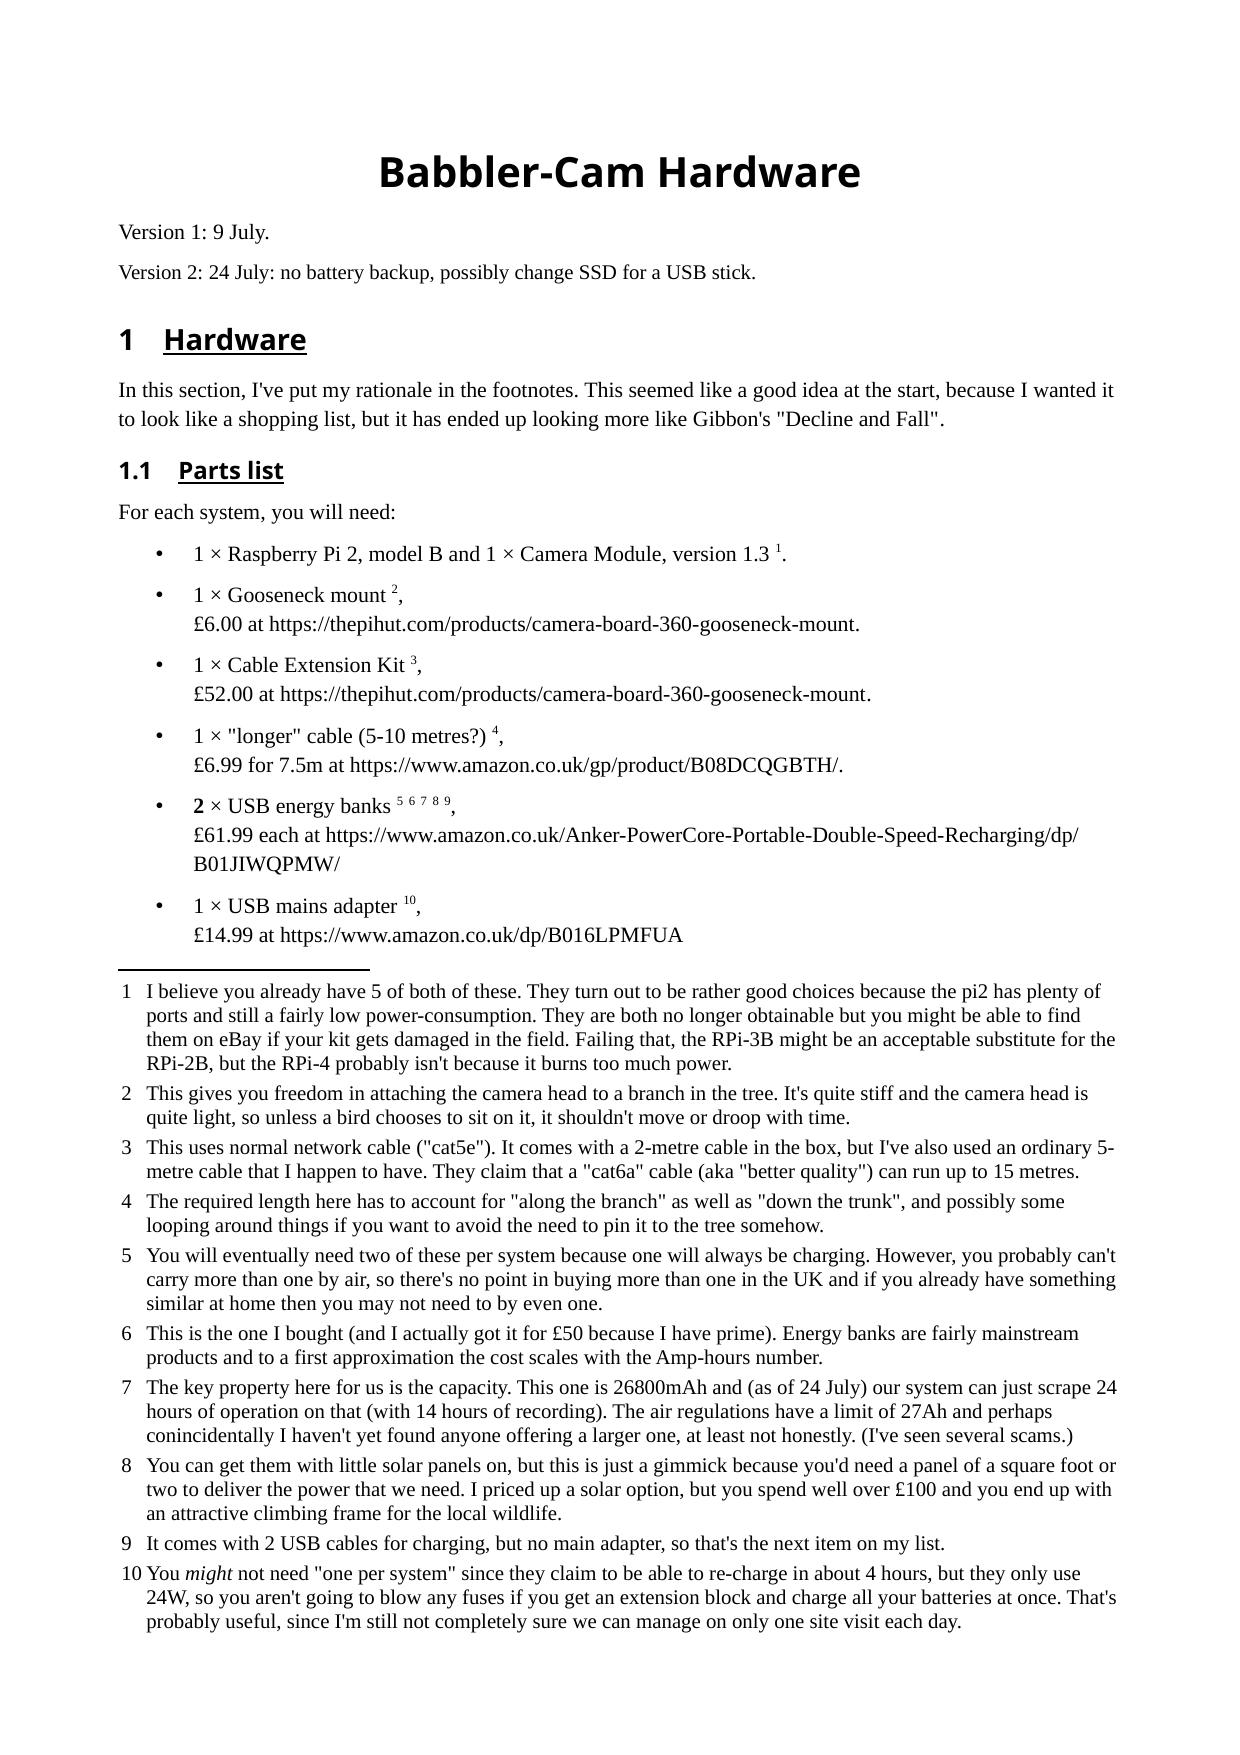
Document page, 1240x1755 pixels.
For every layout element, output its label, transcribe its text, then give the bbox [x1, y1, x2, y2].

text In this section, I've put my rationale in the footnotes. This seemed like a good idea at the start, because I wanted it to look like a shopping list, but it has ended up looking more like Gibbon's "Decline and Fall". [118, 377, 1121, 432]
list I believe you already have 5 of both of these. They turn out to be rather good choices because the pi2 has plenty of ports and still a fairly low power-consumption. They are both no longer obtainable but you might be able to find them on eBay if your kit gets damaged in the field. Failing that, the RPi-3B might be an acceptable substitute for the RPi-2B, but the RPi-4 probably isn't because it burns too much power. [118, 976, 1121, 1078]
list This uses normal network cable ("cat5e"). It comes with a 2-metre cable in the box, but I've also used an ordinary 5-metre cable that I happen to have. They claim that a "cat6a" cable (aka "better quality") can run up to 15 metres. [118, 1132, 1121, 1186]
list This is the one I bought (and I actually got it for £50 because I have prime). Energy banks are fairly mainstream products and to a first approximation the cost scales with the Amp-hours number. [118, 1318, 1121, 1372]
list It comes with 2 USB cables for charging, but no main adapter, so that's the next item on my list. [118, 1528, 1121, 1558]
list 2 × USB energy banks , £61.99 each at https://www.amazon.co.uk/Anker-PowerCore-Portable-Double-Speed-Recharging/dp/B01JIWQPMW/ [156, 793, 1121, 876]
list The required length here has to account for "along the branch" as well as "down the trunk", and possibly some looping around things if you want to avoid the need to pin it to the tree somehow. [118, 1186, 1121, 1240]
title Babbler-Cam Hardware [118, 143, 1121, 200]
list The key property here for us is the capacity. This one is 26800mAh and (as of 24 July) our system can just scrape 24 hours of operation on that (with 14 hours of recording). The air regulations have a limit of 27Ah and perhaps conincidentally I haven't yet found anyone offering a larger one, at least not honestly. (I've seen several scams.) [118, 1372, 1121, 1450]
subtitle Hardware [118, 319, 1121, 359]
list This gives you freedom in attaching the camera head to a branch in the tree. It's quite stiff and the camera head is quite light, so unless a bird chooses to sit on it, it shouldn't move or droop with time. [118, 1078, 1121, 1132]
text Version 2: 24 July: no battery backup, possibly change SSD for a USB stick. [118, 260, 1121, 284]
text Version 1: 9 July. [118, 219, 1121, 244]
list 1 × "longer" cable (5-10 metres?) , £6.99 for 7.5m at https://www.amazon.co.uk/gp/product/B08DCQGBTH/. [156, 723, 1121, 777]
list You will eventually need two of these per system because one will always be charging. However, you probably can't carry more than one by air, so there's no point in buying more than one in the UK and if you already have something similar at home then you may not need to by even one. [118, 1240, 1121, 1318]
list You might not need "one per system" since they claim to be able to re-charge in about 4 hours, but they only use 24W, so you aren't going to blow any fuses if you get an extension block and charge all your batteries at once. That's probably useful, since I'm still not completely sure we can manage on only one site visit each day. [118, 1558, 1121, 1636]
subtitle Parts list [118, 454, 1121, 487]
text For each system, you will need: [118, 499, 1121, 524]
list 1 × Cable Extension Kit , £52.00 at https://thepihut.com/products/camera-board-360-gooseneck-mount. [156, 652, 1121, 707]
list 1 × Gooseneck mount , £6.00 at https://thepihut.com/products/camera-board-360-gooseneck-mount. [156, 582, 1121, 636]
list 1 × USB mains adapter , £14.99 at https://www.amazon.co.uk/dp/B016LPMFUA [156, 893, 1121, 947]
list You can get them with little solar panels on, but this is just a gimmick because you'd need a panel of a square foot or two to deliver the power that we need. I priced up a solar option, but you spend well over £100 and you end up with an attractive climbing frame for the local wildlife. [118, 1450, 1121, 1528]
list 1 × Raspberry Pi 2, model B and 1 × Camera Module, version 1.3 . [156, 541, 1121, 566]
